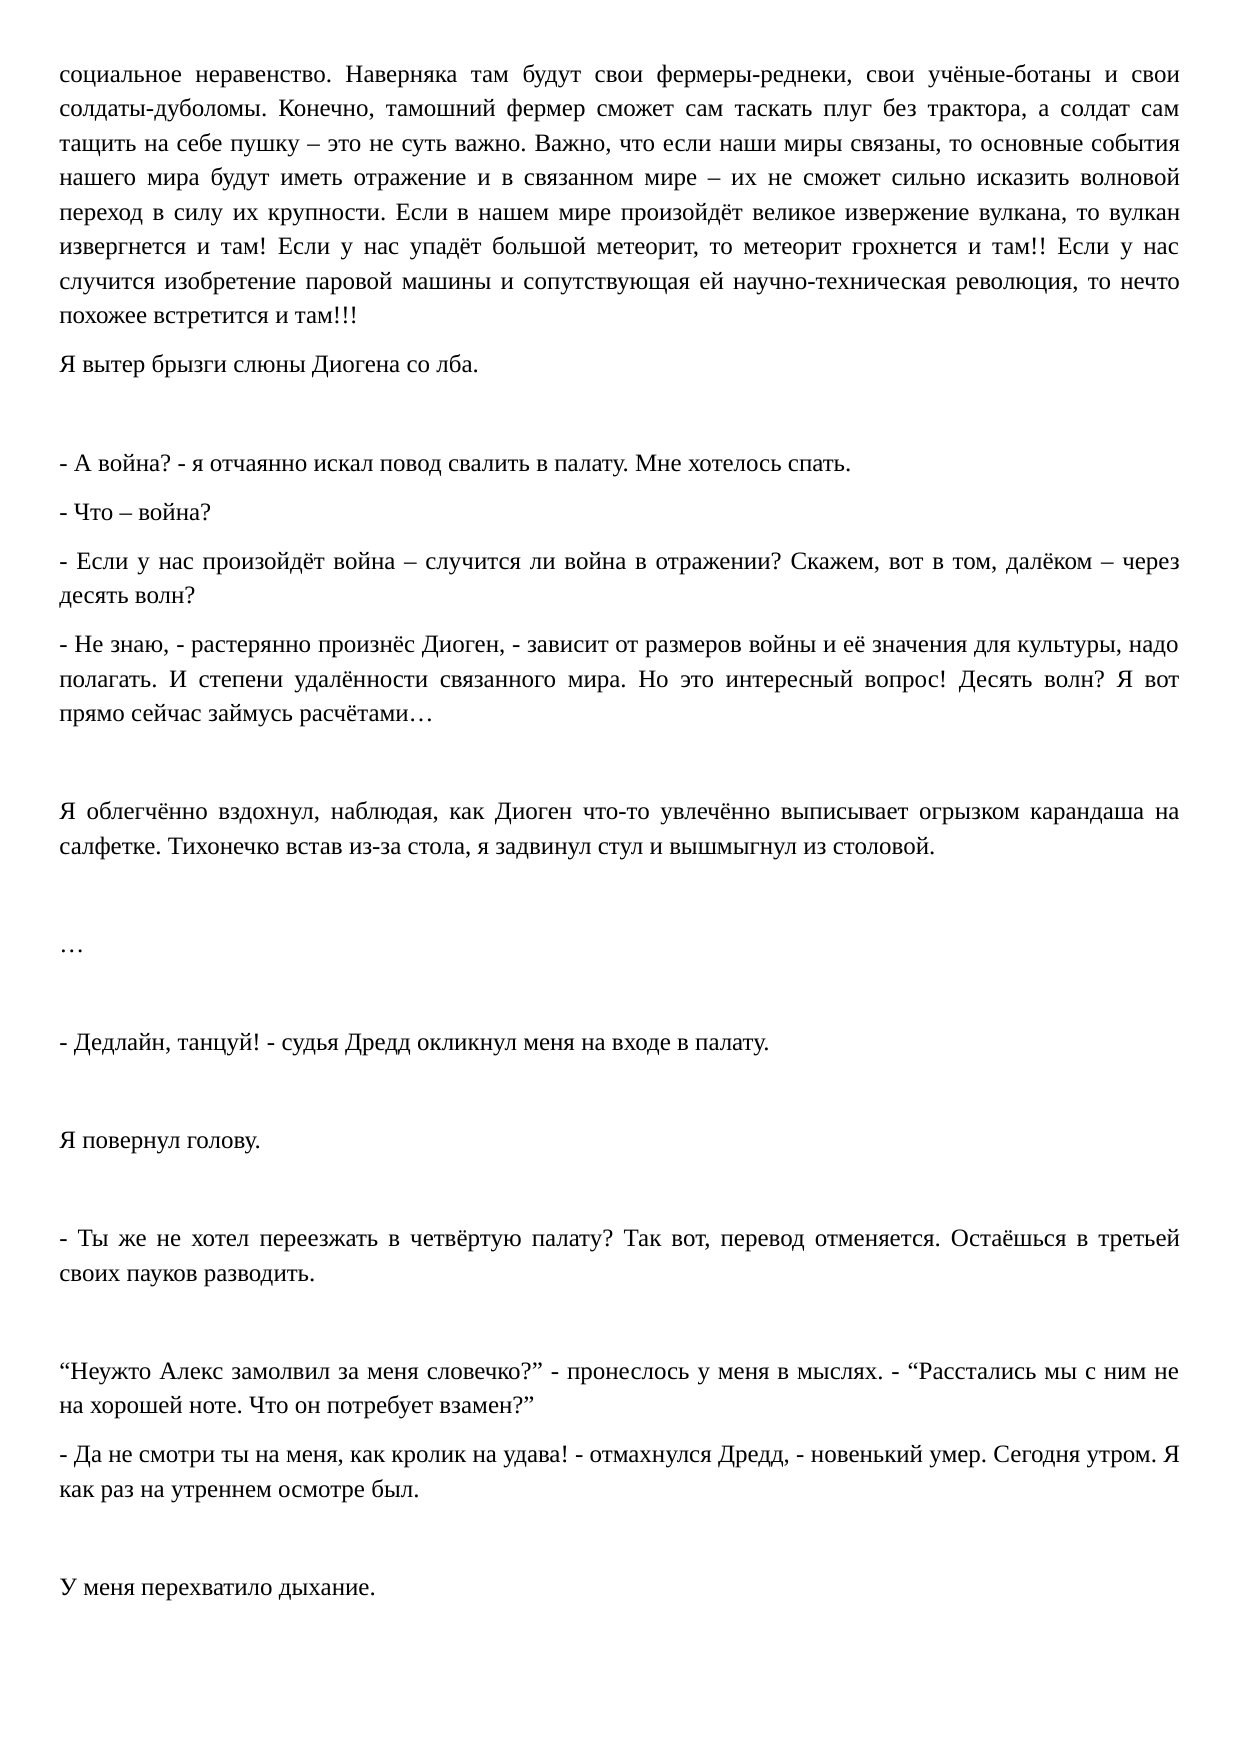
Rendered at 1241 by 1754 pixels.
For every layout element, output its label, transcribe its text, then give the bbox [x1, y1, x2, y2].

text - А война? - я отчаянно искал повод свалить в палату. Мне хотелось спать. [59, 448, 1181, 476]
text - Да не смотри ты на меня, как кролик на удава! - отмахнулся Дредд, - новенький умер. Сегодня утром. Я как раз на утреннем осмотре был. [59, 1439, 1181, 1503]
text - Если у нас произойдёт война – случится ли война в отражении? Скажем, вот в том, далёком – через десять волн? [59, 546, 1181, 609]
text - Дедлайн, танцуй! - судья Дредд окликнул меня на входе в палату. [59, 1027, 1181, 1056]
text “Неужто Алекс замолвил за меня словечко?” - пронеслось у меня в мыслях. - “Расстались мы с ним не на хорошей ноте. Что он потребует взамен?” [59, 1356, 1181, 1419]
text - Ты же не хотел переезжать в четвёртую палату? Так вот, перевод отменяется. Остаёшься в третьей своих пауков разводить. [59, 1223, 1181, 1287]
text Я облегчённо вздохнул, наблюдая, как Диоген что-то увлечённо выписывает огрызком карандаша на салфетке. Тихонечко встав из-за стола, я задвинул стул и вышмыгнул из столовой. [59, 796, 1181, 859]
text У меня перехватило дыхание. [59, 1572, 1181, 1601]
text социальное неравенство. Наверняка там будут свои фермеры-реднеки, свои учёные-ботаны и свои солдаты-дуболомы. Конечно, тамошний фермер сможет сам таскать плуг без трактора, а солдат сам тащить на себе пушку – это не суть важно. Важно, что если наши миры связаны, то основные события нашего мира будут иметь отражение и в связанном мире – их не сможет сильно исказить волновой переход в силу их крупности. Если в нашем мире произойдёт великое извержение вулкана, то вулкан извергнется и там! Если у нас упадёт большой метеорит, то метеорит грохнется и там!! Если у нас случится изобретение паровой машины и сопутствующая ей научно-техническая революция, то нечто похожее встретится и там!!! [59, 59, 1181, 329]
text … [59, 929, 1181, 958]
text - Что – война? [59, 497, 1181, 525]
text Я повернул голову. [59, 1125, 1181, 1154]
text Я вытер брызги слюны Диогена со лба. [59, 349, 1181, 378]
text - Не знаю, - растерянно произнёс Диоген, - зависит от размеров войны и её значения для культуры, надо полагать. И степени удалённости связанного мира. Но это интересный вопрос! Десять волн? Я вот прямо сейчас займусь расчётами… [59, 629, 1181, 727]
